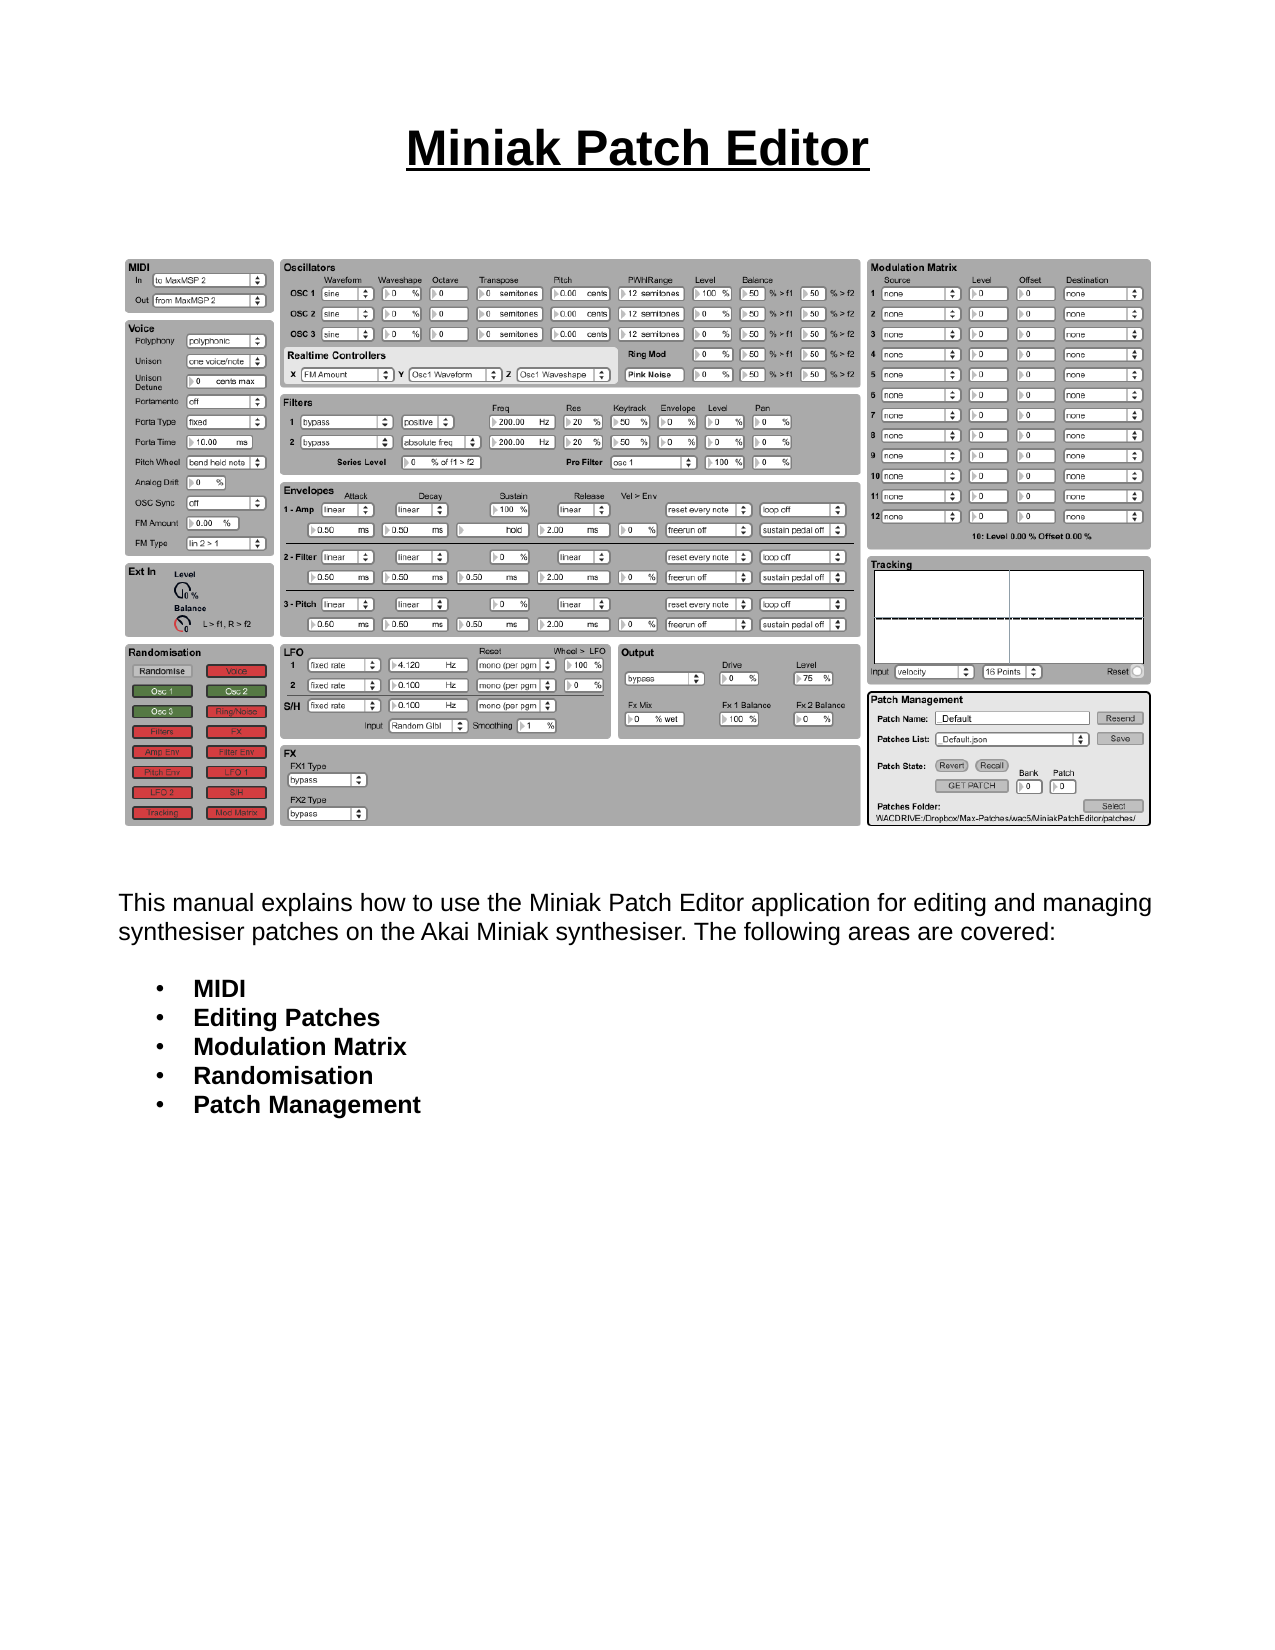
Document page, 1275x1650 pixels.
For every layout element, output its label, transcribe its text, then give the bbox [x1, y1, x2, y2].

list MIDI [156, 974, 1157, 1003]
text This manual explains how to use the Miniak Patch Editor application for editing and managing synthesiser patches on the Akai Miniak synthesiser. The following areas are covered: [118, 888, 1157, 946]
list Modulation Matrix [156, 1032, 1157, 1061]
list Patch Management [156, 1090, 1157, 1119]
list Editing Patches [156, 1003, 1157, 1032]
list Randomisation [156, 1061, 1157, 1090]
picture [118, 252, 1157, 831]
text Miniak Patch Editor [118, 118, 1157, 176]
